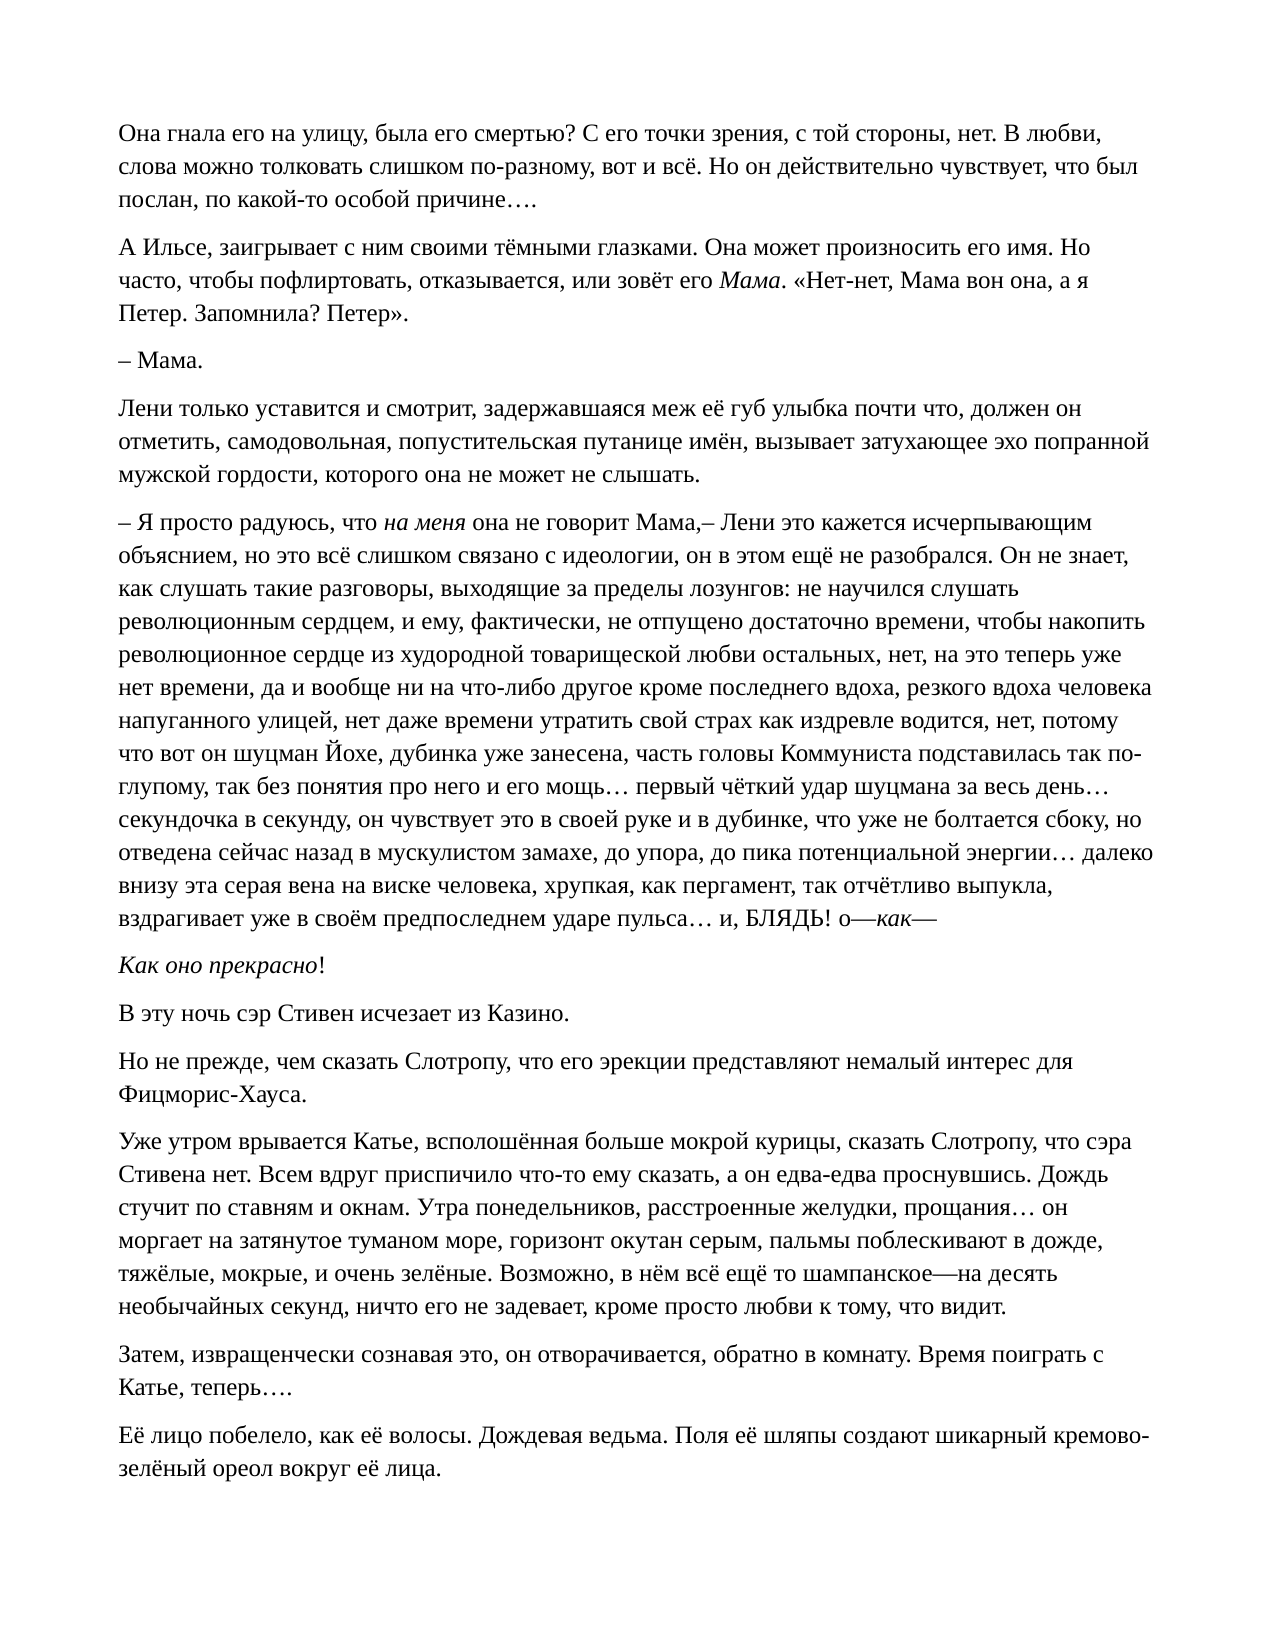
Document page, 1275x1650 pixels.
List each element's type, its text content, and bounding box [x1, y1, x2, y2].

text Как оно прекрасно! [118, 951, 1157, 979]
text Но не прежде, чем сказать Слотропу, что его эрекции представляют немалый интерес для Фицморис-Хауса. [118, 1046, 1157, 1107]
text Она гнала его на улицу, была его смертью? С его точки зрения, с той стороны, нет. В любви, слова можно толковать слишком по-разному, вот и всё. Но он действительно чувствует, что был послан, по какой-то особой причине…. [118, 118, 1157, 213]
text В эту ночь сэр Стивен исчезает из Казино. [118, 998, 1157, 1027]
text Её лицо побелело, как её волосы. Дождевая ведьма. Поля её шляпы создают шикарный кремово-зелёный ореол вокруг её лица. [118, 1420, 1157, 1481]
text Затем, извращенчески сознавая это, он отворачивается, обратно в комнату. Время поиграть с Катье, теперь…. [118, 1339, 1157, 1401]
text – Мама. [118, 345, 1157, 374]
text Уже утром врывается Катье, всполошённая больше мокрой курицы, сказать Слотропу, что сэра Стивена нет. Всем вдруг приспичило что-то ему сказать, а он едва-едва проснувшись. Дождь стучит по ставням и окнам. Утра понедельников, расстроенные желудки, прощания… он моргает на затянутое туманом море, горизонт окутан серым, пальмы поблескивают в дожде, тяжёлые, мокрые, и очень зелёные. Возможно, в нём всё ещё то шампанское—на десять необычайных секунд, ничто его не задевает, кроме просто любви к тому, что видит. [118, 1126, 1157, 1320]
text А Ильсе, заигрывает с ним своими тёмными глазками. Она может произносить его имя. Но часто, чтобы пофлиртовать, отказывается, или зовёт его Мама. «Нет-нет, Мама вон она, а я Петер. Запомнила? Петер». [118, 232, 1157, 327]
text Лени только уставится и смотрит, задержавшаяся меж её губ улыбка почти что, должен он отметить, самодовольная, попустительская путанице имён, вызывает затухающее эхо попранной мужской гордости, которого она не может не слышать. [118, 393, 1157, 488]
text – Я просто радуюсь, что на меня она не говорит Мама,– Лени это кажется исчерпывающим объяснием, но это всё слишком связано с идеологии, он в этом ещё не разобрался. Он не знает, как слушать такие разговоры, выходящие за пределы лозунгов: не научился слушать революционным сердцем, и ему, фактически, не отпущено достаточно времени, чтобы накопить революционное сердце из худородной товарищеской любви остальных, нет, на это теперь уже нет времени, да и вообще ни на что-либо другое кроме последнего вдоха, резкого вдоха человека напуганного улицей, нет даже времени утратить свой страх как издревле водится, нет, потому что вот он шуцман Йохе, дубинка уже занесена, часть головы Коммуниста подставилась так по-глупому, так без понятия про него и его мощь… первый чёткий удар шуцмана за весь день… секундочка в секунду, он чувствует это в своей руке и в дубинке, что уже не болтается сбоку, но отведена сейчас назад в мускулистом замахе, до упора, до пика потенциальной энергии… далеко внизу эта серая вена на виске человека, хрупкая, как пергамент, так отчётливо выпукла, вздрагивает уже в своём предпоследнем ударе пульса… и, БЛЯДЬ! о—как— [118, 507, 1157, 932]
